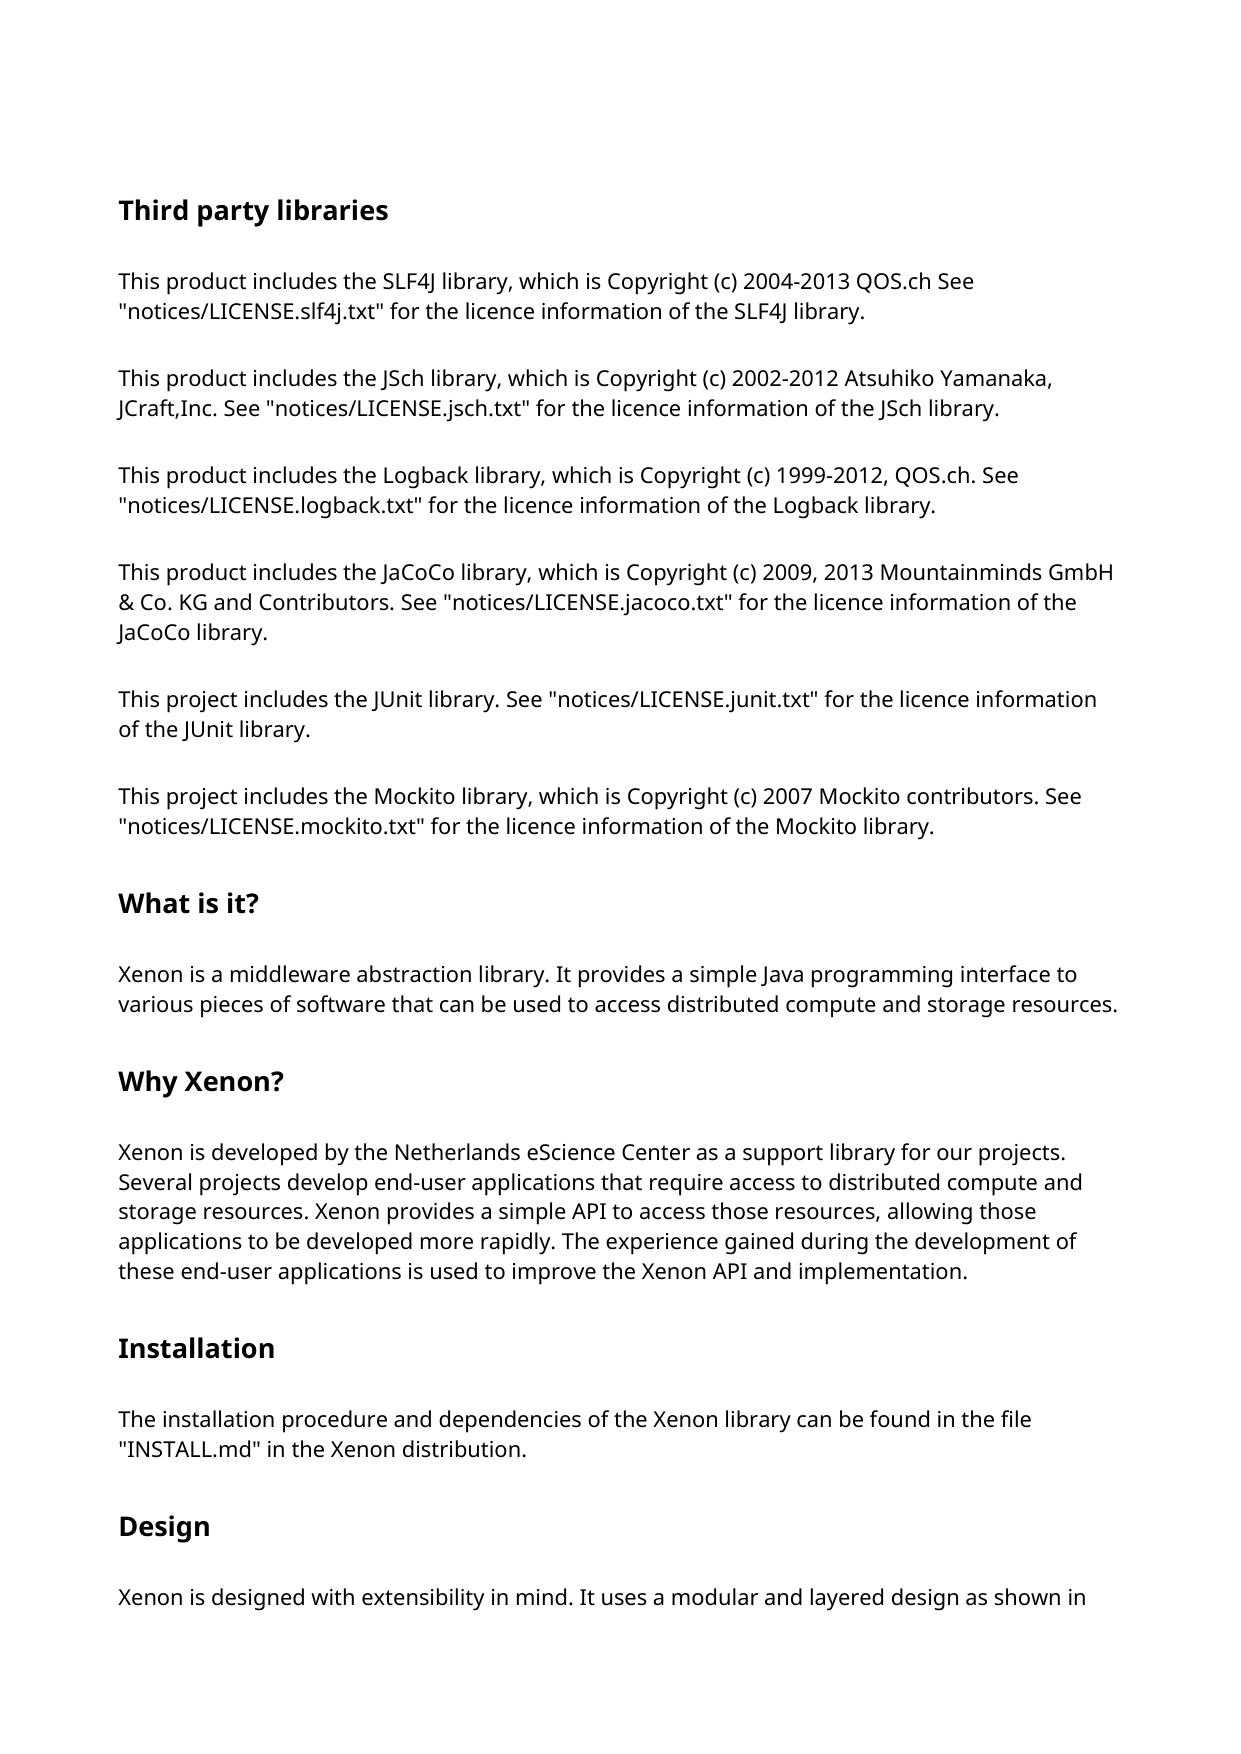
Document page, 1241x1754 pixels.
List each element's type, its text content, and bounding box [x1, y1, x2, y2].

text Xenon is a middleware abstraction library. It provides a simple Java programming interface to various pieces of software that can be used to access distributed compute and storage resources. [118, 959, 1122, 1018]
text The installation procedure and dependencies of the Xenon library can be found in the file "INSTALL.md" in the Xenon distribution. [118, 1404, 1122, 1463]
text This product includes the JSch library, which is Copyright (c) 2002-2012 Atsuhiko Yamanaka, JCraft,Inc. See "notices/LICENSE.jsch.txt" for the licence information of the JSch library. [118, 363, 1122, 423]
text This project includes the Mockito library, which is Copyright (c) 2007 Mockito contributors. See "notices/LICENSE.mockito.txt" for the licence information of the Mockito library. [118, 781, 1122, 841]
text This project includes the JUnit library. See "notices/LICENSE.junit.txt" for the licence information of the JUnit library. [118, 684, 1122, 744]
text This product includes the JaCoCo library, which is Copyright (c) 2009, 2013 Mountainminds GmbH & Co. KG and Contributors. See "notices/LICENSE.jacoco.txt" for the licence information of the JaCoCo library. [118, 557, 1122, 647]
text This product includes the SLF4J library, which is Copyright (c) 2004-2013 QOS.ch See "notices/LICENSE.slf4j.txt" for the licence information of the SLF4J library. [118, 266, 1122, 326]
text Installation [118, 1329, 1122, 1366]
text Why Xenon? [118, 1062, 1122, 1099]
text Third party libraries [118, 192, 1122, 228]
text Design [118, 1507, 1122, 1544]
text This product includes the Logback library, which is Copyright (c) 1999-2012, QOS.ch. See "notices/LICENSE.logback.txt" for the licence information of the Logback library. [118, 460, 1122, 520]
text Xenon is designed with extensibility in mind. It uses a modular and layered design as shown in [118, 1581, 1122, 1611]
text What is it? [118, 884, 1122, 921]
text Xenon is developed by the Netherlands eScience Center as a support library for our projects. Several projects develop end-user applications that require access to distributed compute and storage resources. Xenon provides a simple API to access those resources, allowing those applications to be developed more rapidly. The experience gained during the development of these end-user applications is used to improve the Xenon API and implementation. [118, 1137, 1122, 1286]
